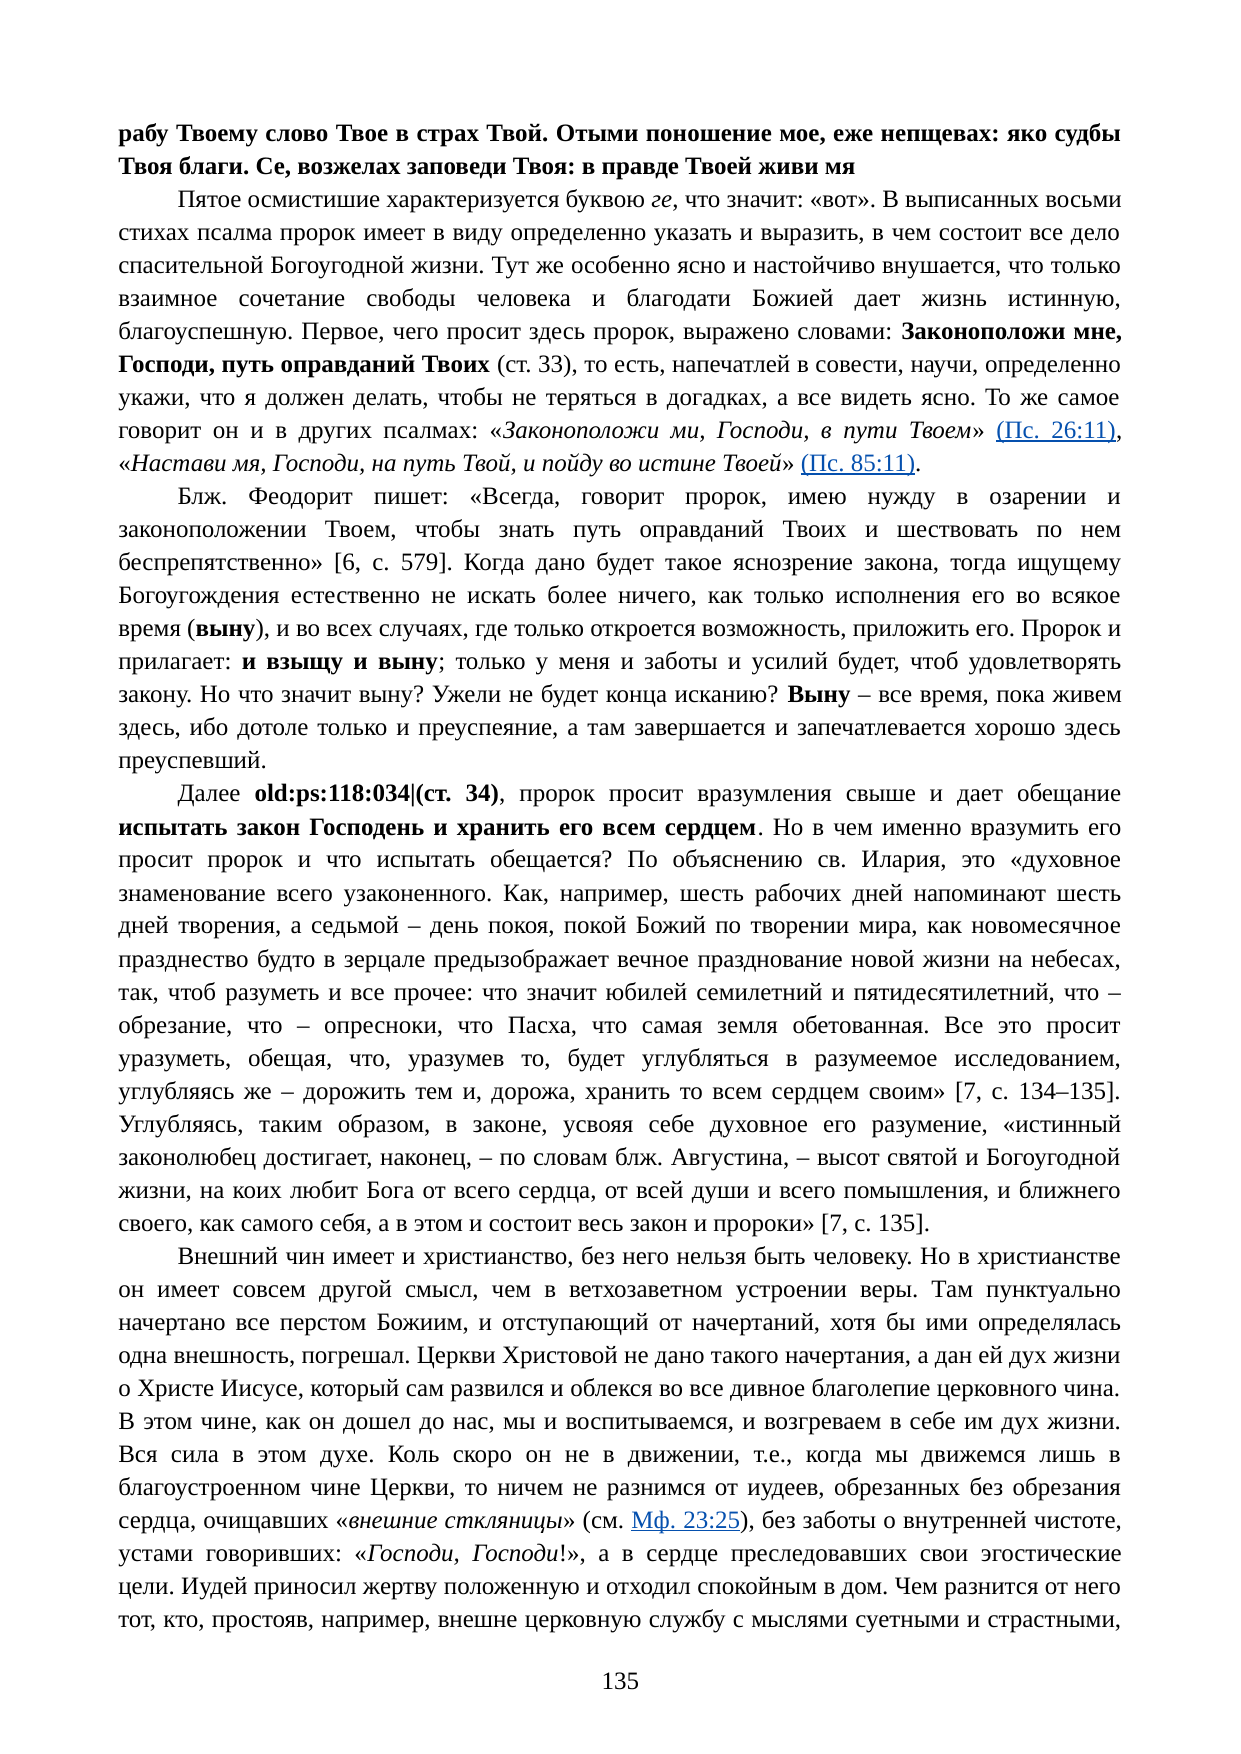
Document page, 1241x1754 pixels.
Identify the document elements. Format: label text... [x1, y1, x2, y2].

text Блж. Феодорит пишет: «Всегда, говорит пророк, имею нужду в озарении и законоположении Твоем, чтобы знать путь оправданий Твоих и шествовать по нем беспрепятственно» [6, с. 579]. Когда дано будет такое яснозрение закона, тогда ищущему Богоугождения естественно не искать более ничего, как только исполнения его во всякое время (выну), и во всех случаях, где только откроется возможность, приложить его. Пророк и прилагает: и взыщу и выну; только у меня и заботы и усилий будет, чтоб удовлетворять закону. Но что значит выну? Ужели не будет конца исканию? Выну – все время, пока живем здесь, ибо дотоле только и преуспеяние, а там завершается и запечатлевается хорошо здесь преуспевший. [118, 481, 1122, 774]
text Далее old:ps:118:034|(ст. 34), пророк просит вразумления свыше и дает обещание испытать закон Господень и хранить его всем сердцем. Но в чем именно вразумить его просит пророк и что испытать обещается? По объяснению св. Илария, это «духовное знаменование всего узаконенного. Как, например, шесть рабочих дней напоминают шесть дней творения, а седьмой – день покоя, покой Божий по творении мира, как новомесячное празднество будто в зерцале предызображает вечное празднование новой жизни на небесах, так, чтоб разуметь и все прочее: что значит юбилей семилетний и пятидесятилетний, что – обрезание, что – опресноки, что Пасха, что самая земля обетованная. Все это просит уразуметь, обещая, что, уразумев то, будет углубляться в разумеемое исследованием, углубляясь же – дорожить тем и, дорожа, хранить то всем сердцем своим» [7, с. 134–135]. Углубляясь, таким образом, в законе, усвояя себе духовное его разумение, «истинный законолюбец достигает, наконец, – по словам блж. Августина, – высот святой и Богоугодной жизни, на коих любит Бога от всего сердца, от всей души и всего помышления, и ближнего своего, как самого себя, а в этом и состоит весь закон и пророки» [7, с. 135]. [118, 778, 1122, 1237]
text Пятое осмистишие характеризуется буквою ге, что значит: «вот». В выписанных восьми стихах псалма пророк имеет в виду определенно указать и выразить, в чем состоит все дело спасительной Богоугодной жизни. Тут же особенно ясно и настойчиво внушается, что только взаимное сочетание свободы человека и благодати Божией дает жизнь истинную, благоуспешную. Первое, чего просит здесь пророк, выражено словами: Законоположи мне, Господи, путь оправданий Твоих (ст. 33), то есть, напечатлей в совести, научи, определенно укажи, что я должен делать, чтобы не теряться в догадках, а все видеть ясно. То же самое говорит он и в других псалмах: «Законоположи ми, Господи, в пути Твоем» (Пс. 26:11), «Настави мя, Господи, на путь Твой, и пойду во истине Твоей» (Пс. 85:11). [118, 184, 1122, 477]
text Внешний чин имеет и христианство, без него нельзя быть человеку. Но в христианстве он имеет совсем другой смысл, чем в ветхозаветном устроении веры. Там пунктуально начертано все перстом Божиим, и отступающий от начертаний, хотя бы ими определялась одна внешность, погрешал. Церкви Христовой не дано такого начертания, а дан ей дух жизни о Христе Иисусе, который сам развился и облекся во все дивное благолепие церковного чина. В этом чине, как он дошел до нас, мы и воспитываемся, и возгреваем в себе им дух жизни. Вся сила в этом духе. Коль скоро он не в движении, т.е., когда мы движемся лишь в благоустроенном чине Церкви, то ничем не разнимся от иудеев, обрезанных без обрезания сердца, очищавших «внешние сткляницы» (см. Мф. 23:25), без заботы о внутренней чистоте, устами говоривших: «Господи, Господи!», а в сердце преследовавших свои эгостические цели. Иудей приносил жертву положенную и отходил спокойным в дом. Чем разнится от него тот, кто, простояв, например, внешне церковную службу с мыслями суетными и страстными, [118, 1241, 1122, 1633]
text рабу Твоему слово Твое в страх Твой. Отыми поношение мое, еже непщевах: яко судбы Твоя благи. Се, возжелах заповеди Твоя: в правде Твоей живи мя [118, 118, 1122, 180]
